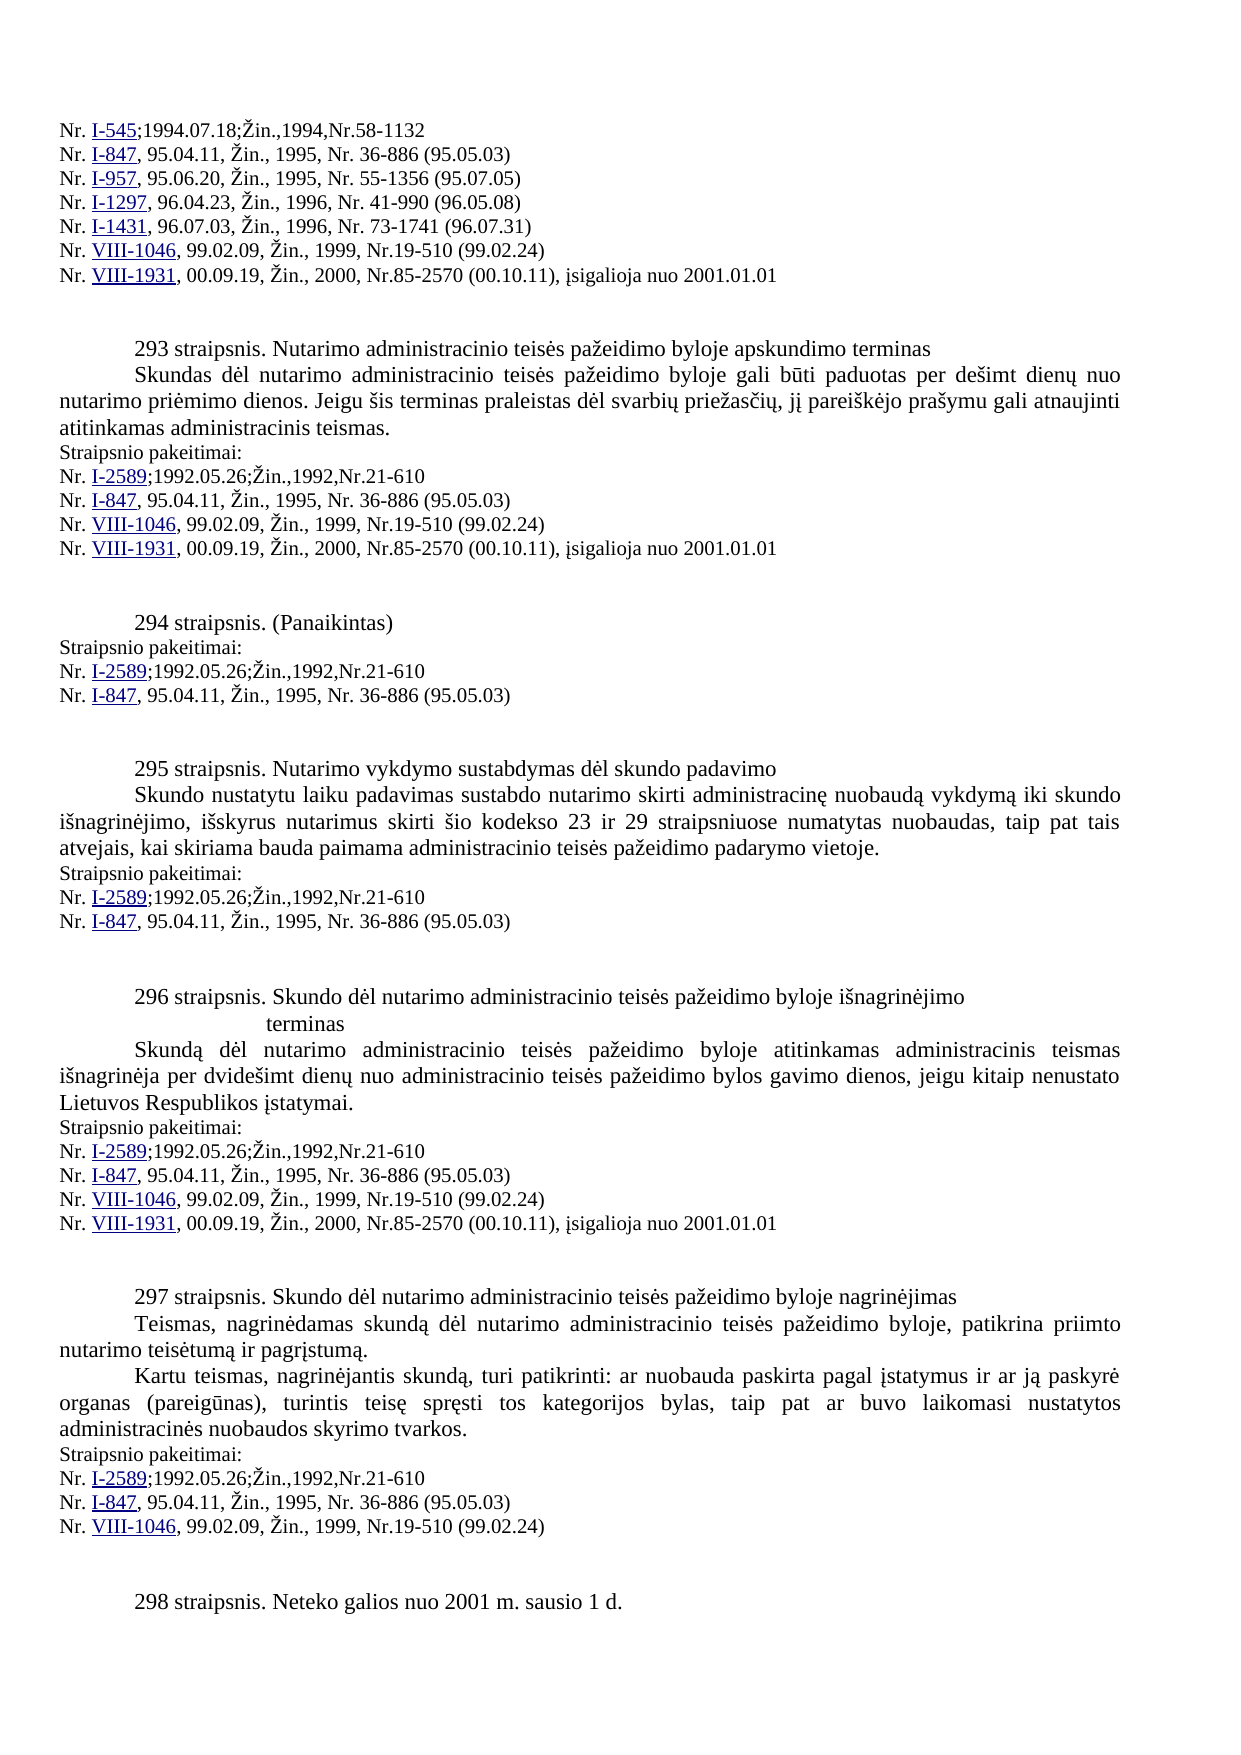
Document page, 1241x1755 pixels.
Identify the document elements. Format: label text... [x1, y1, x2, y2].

text Skundo nustatytu laiku padavimas sustabdo nutarimo skirti administracinę nuobaudą vykdymą iki skundo išnagrinėjimo, išskyrus nutarimus skirti šio kodekso 23 ir 29 straipsniuose numatytas nuobaudas, taip pat tais atvejais, kai skiriama bauda paimama administracinio teisės pažeidimo padarymo vietoje. [59, 782, 1122, 861]
text Nr. VIII-1046, 99.02.09, Žin., 1999, Nr.19-510 (99.02.24) [59, 238, 1122, 262]
text Straipsnio pakeitimai: [59, 1115, 1122, 1139]
text Skundas dėl nutarimo administracinio teisės pažeidimo byloje gali būti paduotas per dešimt dienų nuo nutarimo priėmimo dienos. Jeigu šis terminas praleistas dėl svarbių priežasčių, jį pareiškėjo prašymu gali atnaujinti atitinkamas administracinis teismas. [59, 361, 1122, 440]
text Nr. I-847, 95.04.11, Žin., 1995, Nr. 36-886 (95.05.03) [59, 488, 1122, 512]
text 298 straipsnis. Neteko galios nuo 2001 m. sausio 1 d. [59, 1588, 1122, 1614]
text Straipsnio pakeitimai: [59, 861, 1122, 885]
text Nr. VIII-1046, 99.02.09, Žin., 1999, Nr.19-510 (99.02.24) [59, 1187, 1122, 1211]
text Nr. I-2589;1992.05.26;Žin.,1992,Nr.21-610 [59, 1139, 1122, 1163]
text Nr. I-2589;1992.05.26;Žin.,1992,Nr.21-610 [59, 659, 1122, 683]
text Nr. I-2589;1992.05.26;Žin.,1992,Nr.21-610 [59, 1466, 1122, 1490]
text Nr. I-847, 95.04.11, Žin., 1995, Nr. 36-886 (95.05.03) [59, 1490, 1122, 1514]
text 297 straipsnis. Skundo dėl nutarimo administracinio teisės pažeidimo byloje nagrinėjimas [134, 1283, 1122, 1310]
text Nr. I-545;1994.07.18;Žin.,1994,Nr.58-1132 [59, 118, 1122, 142]
text Nr. I-2589;1992.05.26;Žin.,1992,Nr.21-610 [59, 464, 1122, 488]
text Nr. I-1297, 96.04.23, Žin., 1996, Nr. 41-990 (96.05.08) [59, 190, 1122, 214]
text Straipsnio pakeitimai: [59, 440, 1122, 464]
text Nr. I-847, 95.04.11, Žin., 1995, Nr. 36-886 (95.05.03) [59, 909, 1122, 933]
text Nr. I-847, 95.04.11, Žin., 1995, Nr. 36-886 (95.05.03) [59, 142, 1122, 166]
text 296 straipsnis. Skundo dėl nutarimo administracinio teisės pažeidimo byloje išnagrinėjimo [134, 983, 1122, 1009]
text Nr. I-1431, 96.07.03, Žin., 1996, Nr. 73-1741 (96.07.31) [59, 214, 1122, 238]
text Kartu teismas, nagrinėjantis skundą, turi patikrinti: ar nuobauda paskirta pagal įstatymus ir ar ją paskyrė organas (pareigūnas), turintis teisę spręsti tos kategorijos bylas, taip pat ar buvo laikomasi nustatytos administracinės nuobaudos skyrimo tvarkos. [59, 1362, 1122, 1442]
text Nr. I-847, 95.04.11, Žin., 1995, Nr. 36-886 (95.05.03) [59, 683, 1122, 707]
text Nr. I-847, 95.04.11, Žin., 1995, Nr. 36-886 (95.05.03) [59, 1163, 1122, 1187]
text terminas [266, 1009, 1122, 1036]
text Skundą dėl nutarimo administracinio teisės pažeidimo byloje atitinkamas administracinis teismas išnagrinėja per dvidešimt dienų nuo administracinio teisės pažeidimo bylos gavimo dienos, jeigu kitaip nenustato Lietuvos Respublikos įstatymai. [59, 1036, 1122, 1115]
text 294 straipsnis. (Panaikintas) [59, 608, 1122, 635]
text 293 straipsnis. Nutarimo administracinio teisės pažeidimo byloje apskundimo terminas [134, 335, 1122, 361]
text Nr. VIII-1931, 00.09.19, Žin., 2000, Nr.85-2570 (00.10.11), įsigalioja nuo 2001.01.01 [59, 1211, 1122, 1235]
text Straipsnio pakeitimai: [59, 635, 1122, 659]
text Nr. VIII-1931, 00.09.19, Žin., 2000, Nr.85-2570 (00.10.11), įsigalioja nuo 2001.01.01 [59, 262, 1122, 287]
text Straipsnio pakeitimai: [59, 1442, 1122, 1466]
text Nr. VIII-1046, 99.02.09, Žin., 1999, Nr.19-510 (99.02.24) [59, 512, 1122, 536]
text Nr. VIII-1046, 99.02.09, Žin., 1999, Nr.19-510 (99.02.24) [59, 1514, 1122, 1538]
text Teismas, nagrinėdamas skundą dėl nutarimo administracinio teisės pažeidimo byloje, patikrina priimto nutarimo teisėtumą ir pagrįstumą. [59, 1310, 1122, 1362]
text 295 straipsnis. Nutarimo vykdymo sustabdymas dėl skundo padavimo [59, 755, 1122, 782]
text Nr. VIII-1931, 00.09.19, Žin., 2000, Nr.85-2570 (00.10.11), įsigalioja nuo 2001.01.01 [59, 536, 1122, 560]
text Nr. I-2589;1992.05.26;Žin.,1992,Nr.21-610 [59, 885, 1122, 909]
text Nr. I-957, 95.06.20, Žin., 1995, Nr. 55-1356 (95.07.05) [59, 166, 1122, 190]
